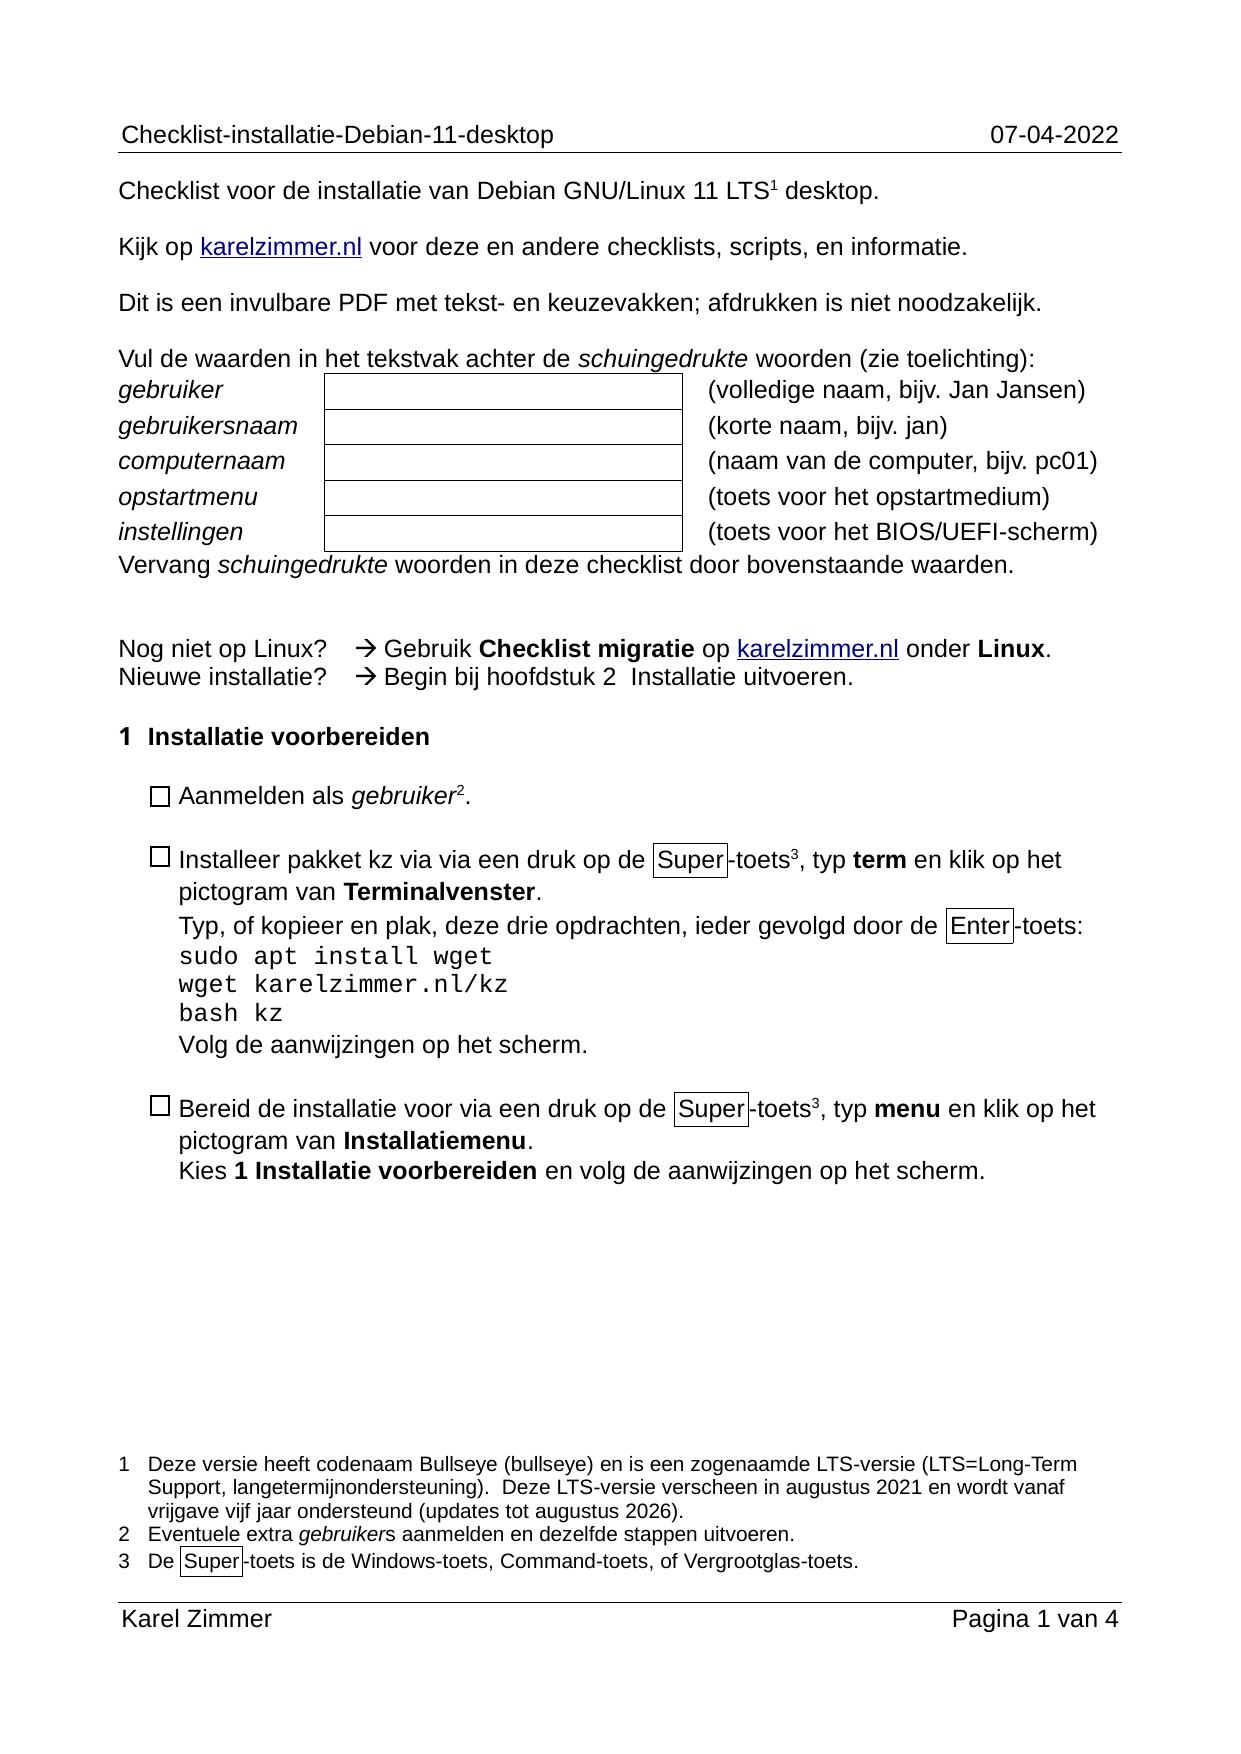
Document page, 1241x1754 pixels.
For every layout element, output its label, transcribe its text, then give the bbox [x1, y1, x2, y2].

table_cell [141, 842, 177, 907]
text Deze versie heeft codenaam Bullseye (bullseye) en is een zogenaamde LTS-versie (LTS=Long-Term Support, langetermijnondersteuning). Deze LTS-versie verscheen in augustus 2021 en wordt vanaf vrijgave vijf jaar ondersteund (updates tot augustus 2026). [118, 1452, 1122, 1523]
text Kijk op karelzimmer.nl voor deze en andere checklists, scripts, en informatie. [118, 233, 1122, 261]
text opstartmenu [118, 480, 324, 515]
table_cell [141, 1091, 177, 1156]
table_header [141, 781, 177, 811]
table_cell Kies 1 Installatie voorbereiden en volg de aanwijzingen op het scherm. [177, 1156, 1120, 1186]
list Installatie voorbereiden [118, 719, 1122, 753]
table_header Aanmelden als gebruiker. [177, 781, 1120, 811]
text Vul de waarden in het tekstvak achter de schuingedrukte woorden (zie toelichting): [118, 345, 1122, 373]
text (volledige naam, bijv. Jan Jansen) [683, 373, 1122, 409]
table_cell [141, 1060, 177, 1091]
table_cell Bereid de installatie voor via een druk op de Super-toets3, typ menu en klik op het pictogram van Installatiemenu. [177, 1091, 1120, 1156]
table_cell Volg de aanwijzingen op het scherm. [177, 1030, 1120, 1060]
table_cell [177, 1060, 1120, 1091]
text Nieuwe installatie?  Begin bij hoofdstuk 2 Installatie uitvoeren. [118, 663, 1122, 691]
text gebruikersnaam [118, 409, 324, 444]
text (naam van de computer, bijv. pc01) [683, 444, 1122, 480]
table_cell [177, 811, 1120, 842]
text instellingen [118, 515, 324, 551]
table_cell [141, 907, 177, 1030]
table_cell [141, 811, 177, 842]
text computernaam [118, 444, 324, 480]
text Nog niet op Linux?  Gebruik Checklist migratie op karelzimmer.nl onder Linux. [118, 635, 1122, 663]
text (toets voor het BIOS/UEFI-scherm) [683, 515, 1122, 551]
table_cell Typ, of kopieer en plak, deze drie opdrachten, ieder gevolgd door de Enter-toets: sudo apt install wget wget karelzimmer.nl/kz bash kz [177, 907, 1120, 1030]
text Dit is een invulbare PDF met tekst- en keuzevakken; afdrukken is niet noodzakelijk. [118, 289, 1122, 317]
text Checklist voor de installatie van Debian GNU/Linux 11 LTS desktop. [118, 177, 1122, 205]
table_cell [141, 1156, 177, 1186]
table_cell [141, 1030, 177, 1060]
text Vervang schuingedrukte woorden in deze checklist door bovenstaande waarden. [118, 551, 1122, 579]
table_cell Installeer pakket kz via via een druk op de Super-toets, typ term en klik op het pictogram van Terminalvenster. [177, 842, 1120, 907]
text (korte naam, bijv. jan) [683, 409, 1122, 444]
text (toets voor het opstartmedium) [683, 480, 1122, 515]
text gebruiker [118, 373, 324, 409]
